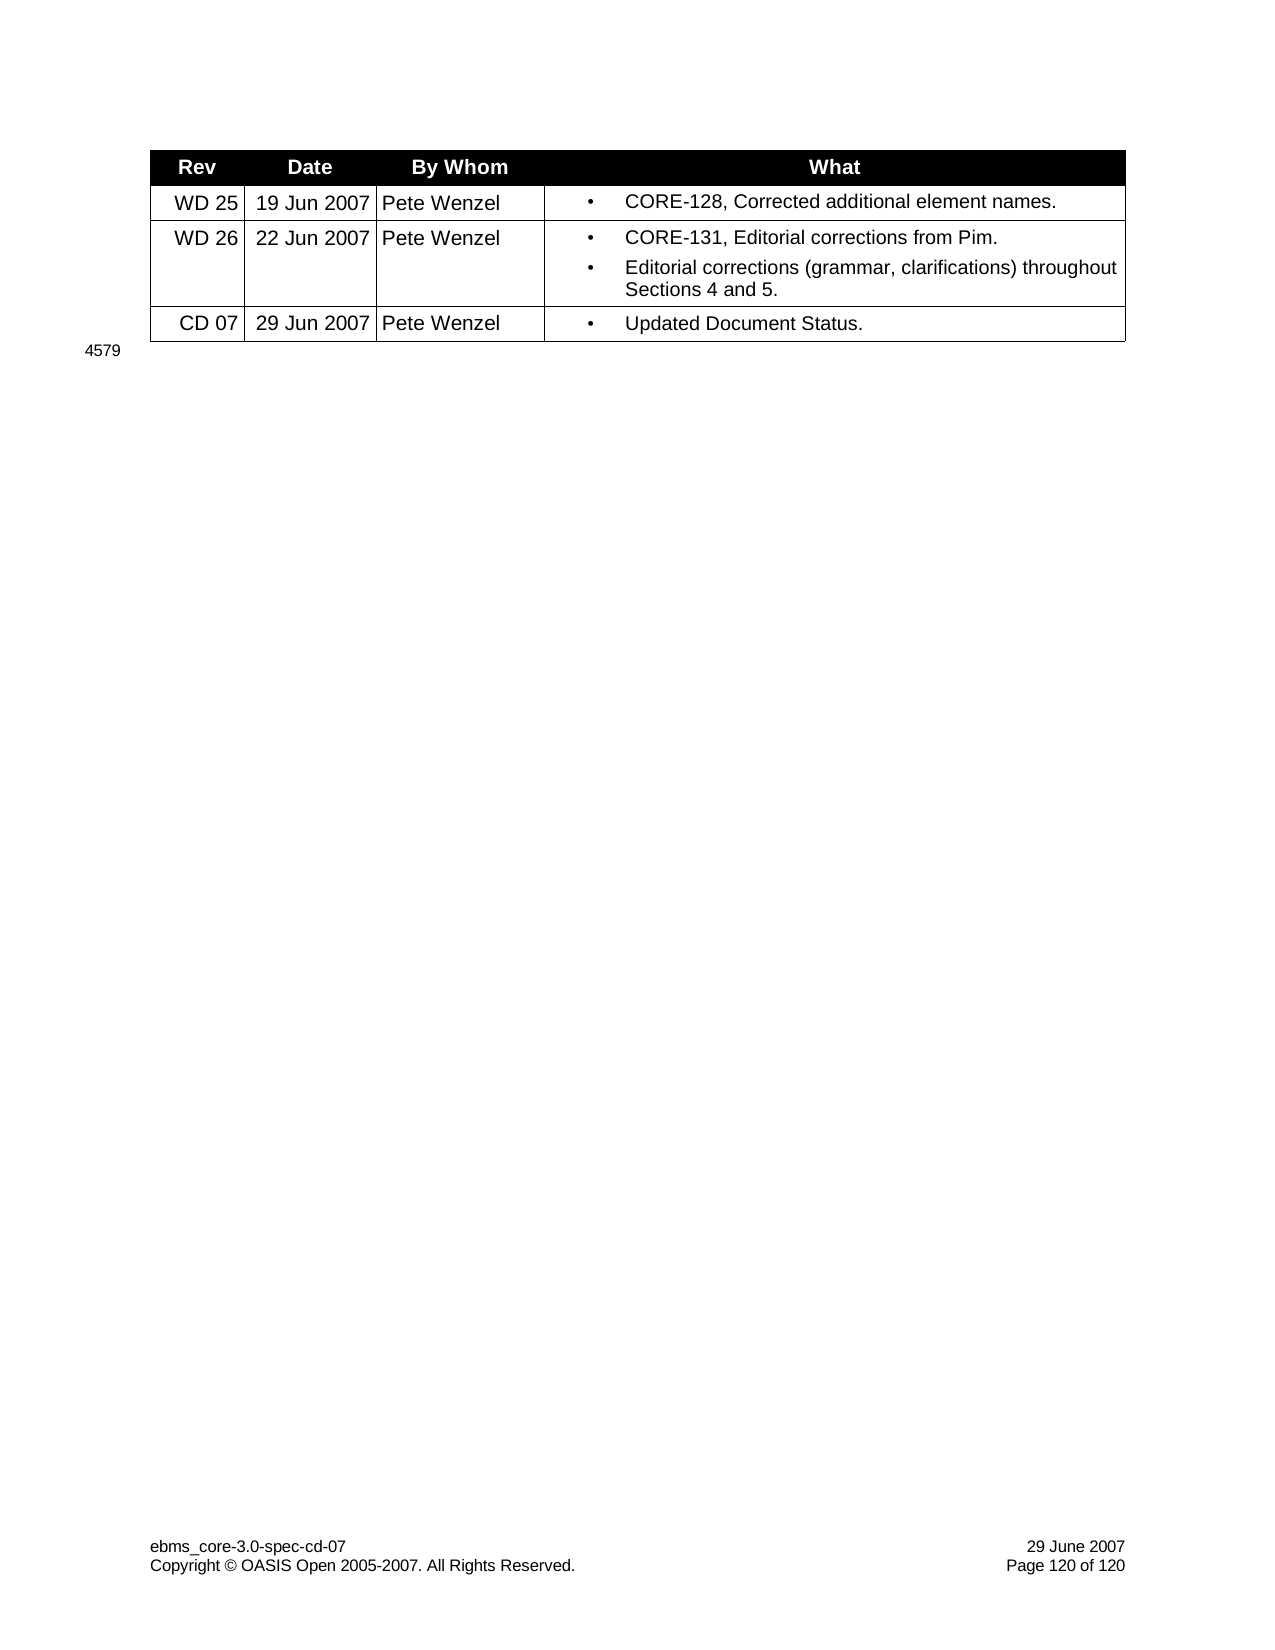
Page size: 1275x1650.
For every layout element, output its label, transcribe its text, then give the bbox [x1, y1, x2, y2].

table_cell CORE-128, Corrected additional element names. [545, 186, 1125, 220]
table_cell Updated Document Status. [545, 307, 1125, 341]
table_cell 29 Jun 2007 [245, 307, 376, 341]
table_cell Pete Wenzel [377, 221, 544, 306]
table_cell 22 Jun 2007 [245, 221, 376, 306]
table_header Rev [151, 151, 244, 185]
table_cell Pete Wenzel [377, 307, 544, 341]
table_header What [545, 151, 1125, 185]
table_cell Pete Wenzel [377, 186, 544, 220]
table_cell WD 26 [151, 221, 244, 306]
table_cell WD 25 [151, 186, 244, 220]
table_header By Whom [377, 151, 544, 185]
table_header Date [245, 151, 376, 185]
table_cell 19 Jun 2007 [245, 186, 376, 220]
table_cell CORE-131, Editorial corrections from Pim. Editorial corrections (grammar, clarifications) throughout Sections 4 and 5. [545, 221, 1125, 306]
table_cell CD 07 [151, 307, 244, 341]
